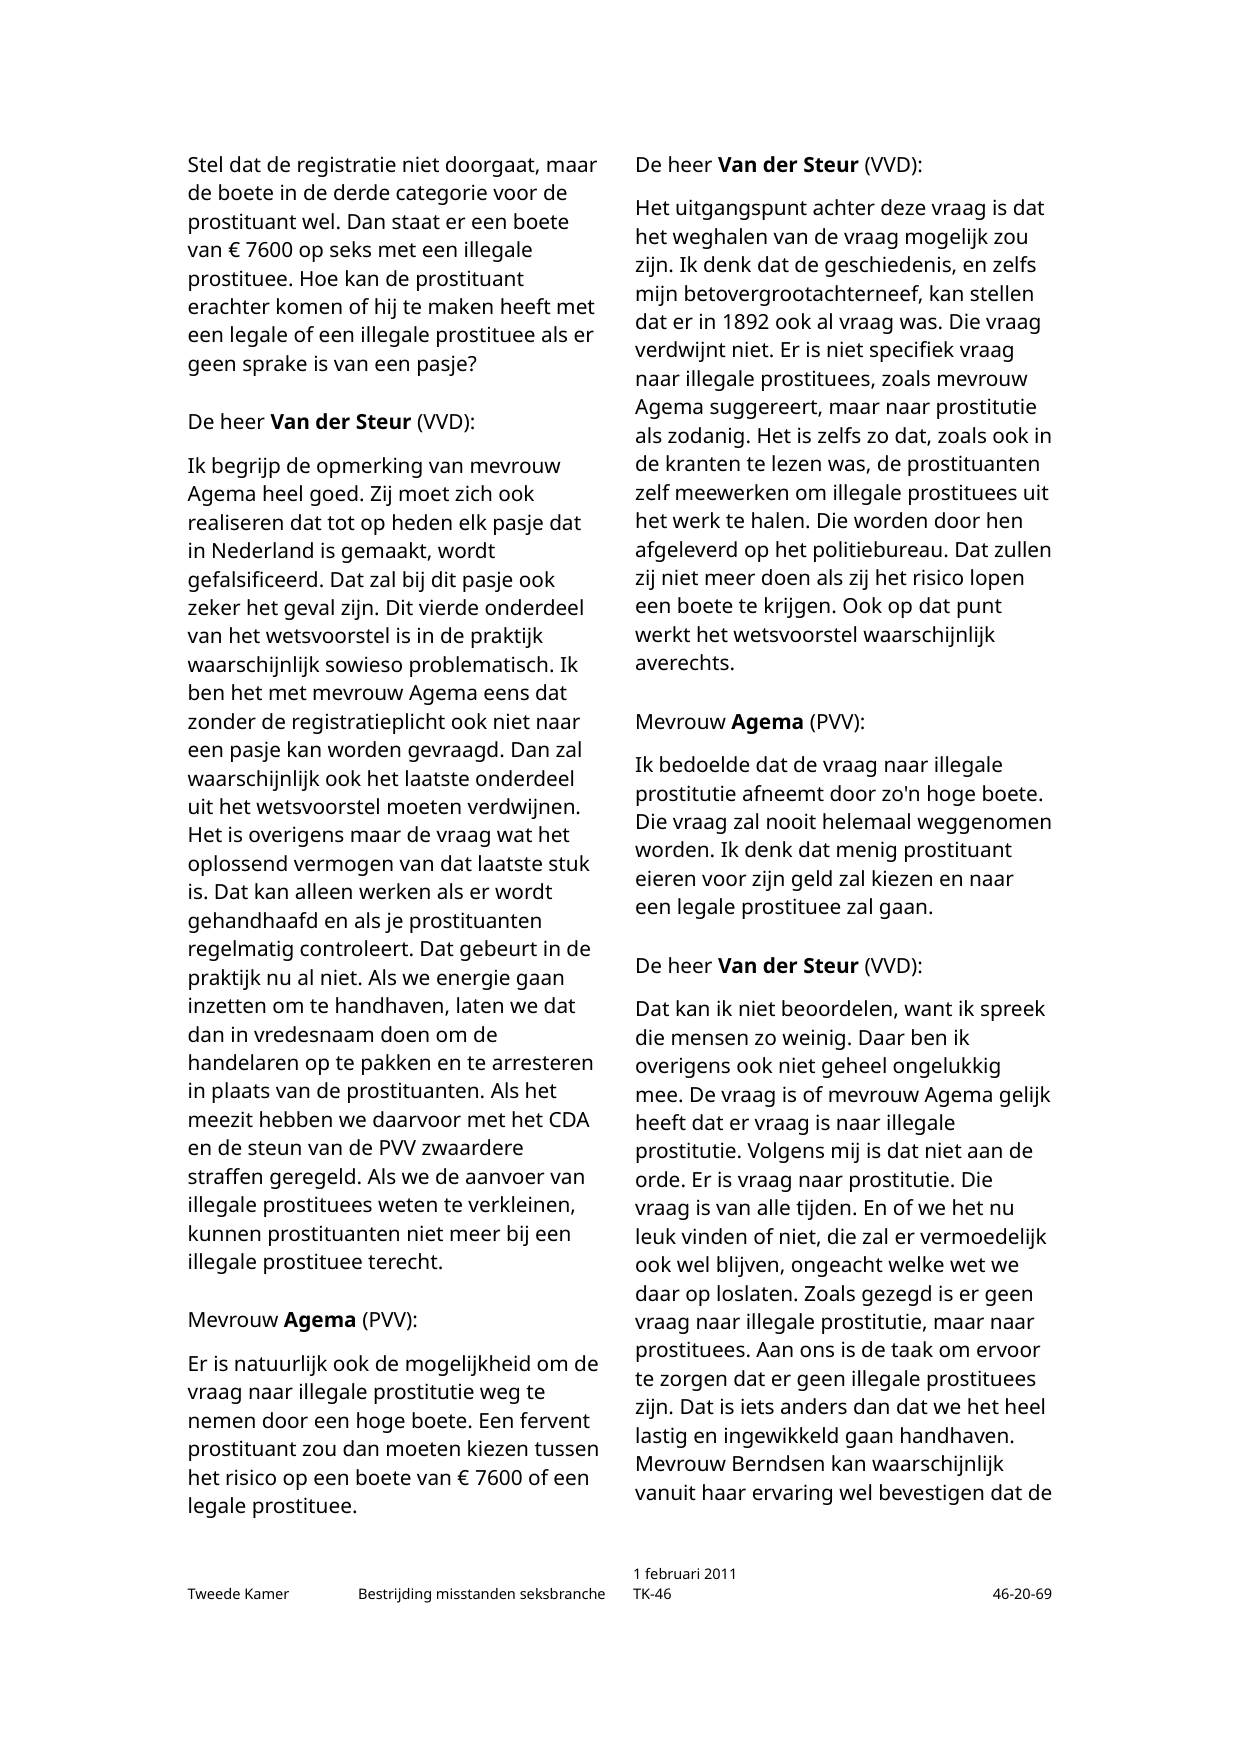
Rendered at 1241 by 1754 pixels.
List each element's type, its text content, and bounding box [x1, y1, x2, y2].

text De heer Van der Steur (VVD): [635, 150, 1053, 178]
text Dat kan ik niet beoordelen, want ik spreek die mensen zo weinig. Daar ben ik overigens ook niet geheel ongelukkig mee. De vraag is of mevrouw Agema gelijk heeft dat er vraag is naar illegale prostitutie. Volgens mij is dat niet aan de orde. Er is vraag naar prostitutie. Die vraag is van alle tijden. En of we het nu leuk vinden of niet, die zal er vermoedelijk ook wel blijven, ongeacht welke wet we daar op loslaten. Zoals gezegd is er geen vraag naar illegale prostitutie, maar naar prostituees. Aan ons is de taak om ervoor te zorgen dat er geen illegale prostituees zijn. Dat is iets anders dan dat we het heel lastig en ingewikkeld gaan handhaven. Mevrouw Berndsen kan waarschijnlijk vanuit haar ervaring wel bevestigen dat de [635, 994, 1053, 1506]
text Het uitgangspunt achter deze vraag is dat het weghalen van de vraag mogelijk zou zijn. Ik denk dat de geschiedenis, en zelfs mijn betovergrootachterneef, kan stellen dat er in 1892 ook al vraag was. Die vraag verdwijnt niet. Er is niet specifiek vraag naar illegale prostituees, zoals mevrouw Agema suggereert, maar naar prostitutie als zodanig. Het is zelfs zo dat, zoals ook in de kranten te lezen was, de prostituanten zelf meewerken om illegale prostituees uit het werk te halen. Die worden door hen afgeleverd op het politiebureau. Dat zullen zij niet meer doen als zij het risico lopen een boete te krijgen. Ook op dat punt werkt het wetsvoorstel waarschijnlijk averechts. [635, 193, 1053, 677]
text Er is natuurlijk ook de mogelijkheid om de vraag naar illegale prostitutie weg te nemen door een hoge boete. Een fervent prostituant zou dan moeten kiezen tussen het risico op een boete van € 7600 of een legale prostituee. [187, 1349, 605, 1520]
text Ik bedoelde dat de vraag naar illegale prostitutie afneemt door zo'n hoge boete. Die vraag zal nooit helemaal weggenomen worden. Ik denk dat menig prostituant eieren voor zijn geld zal kiezen en naar een legale prostituee zal gaan. [635, 750, 1053, 921]
text Mevrouw Agema (PVV): [187, 1306, 605, 1334]
text Mevrouw Agema (PVV): [635, 707, 1053, 735]
text Ik begrijp de opmerking van mevrouw Agema heel goed. Zij moet zich ook realiseren dat tot op heden elk pasje dat in Nederland is gemaakt, wordt gefalsificeerd. Dat zal bij dit pasje ook zeker het geval zijn. Dit vierde onderdeel van het wetsvoorstel is in de praktijk waarschijnlijk sowieso problematisch. Ik ben het met mevrouw Agema eens dat zonder de registratieplicht ook niet naar een pasje kan worden gevraagd. Dan zal waarschijnlijk ook het laatste onderdeel uit het wetsvoorstel moeten verdwijnen. [187, 451, 605, 821]
text Stel dat de registratie niet doorgaat, maar de boete in de derde categorie voor de prostituant wel. Dan staat er een boete van € 7600 op seks met een illegale prostituee. Hoe kan de prostituant erachter komen of hij te maken heeft met een legale of een illegale prostituee als er geen sprake is van een pasje? [187, 150, 605, 377]
text De heer Van der Steur (VVD): [187, 407, 605, 436]
text Het is overigens maar de vraag wat het oplossend vermogen van dat laatste stuk is. Dat kan alleen werken als er wordt gehandhaafd en als je prostituanten regelmatig controleert. Dat gebeurt in de praktijk nu al niet. Als we energie gaan inzetten om te handhaven, laten we dat dan in vredesnaam doen om de handelaren op te pakken en te arresteren in plaats van de prostituanten. Als het meezit hebben we daarvoor met het CDA en de steun van de PVV zwaardere straffen geregeld. Als we de aanvoer van illegale prostituees weten te verkleinen, kunnen prostituanten niet meer bij een illegale prostituee terecht. [187, 821, 605, 1276]
text De heer Van der Steur (VVD): [635, 951, 1053, 979]
